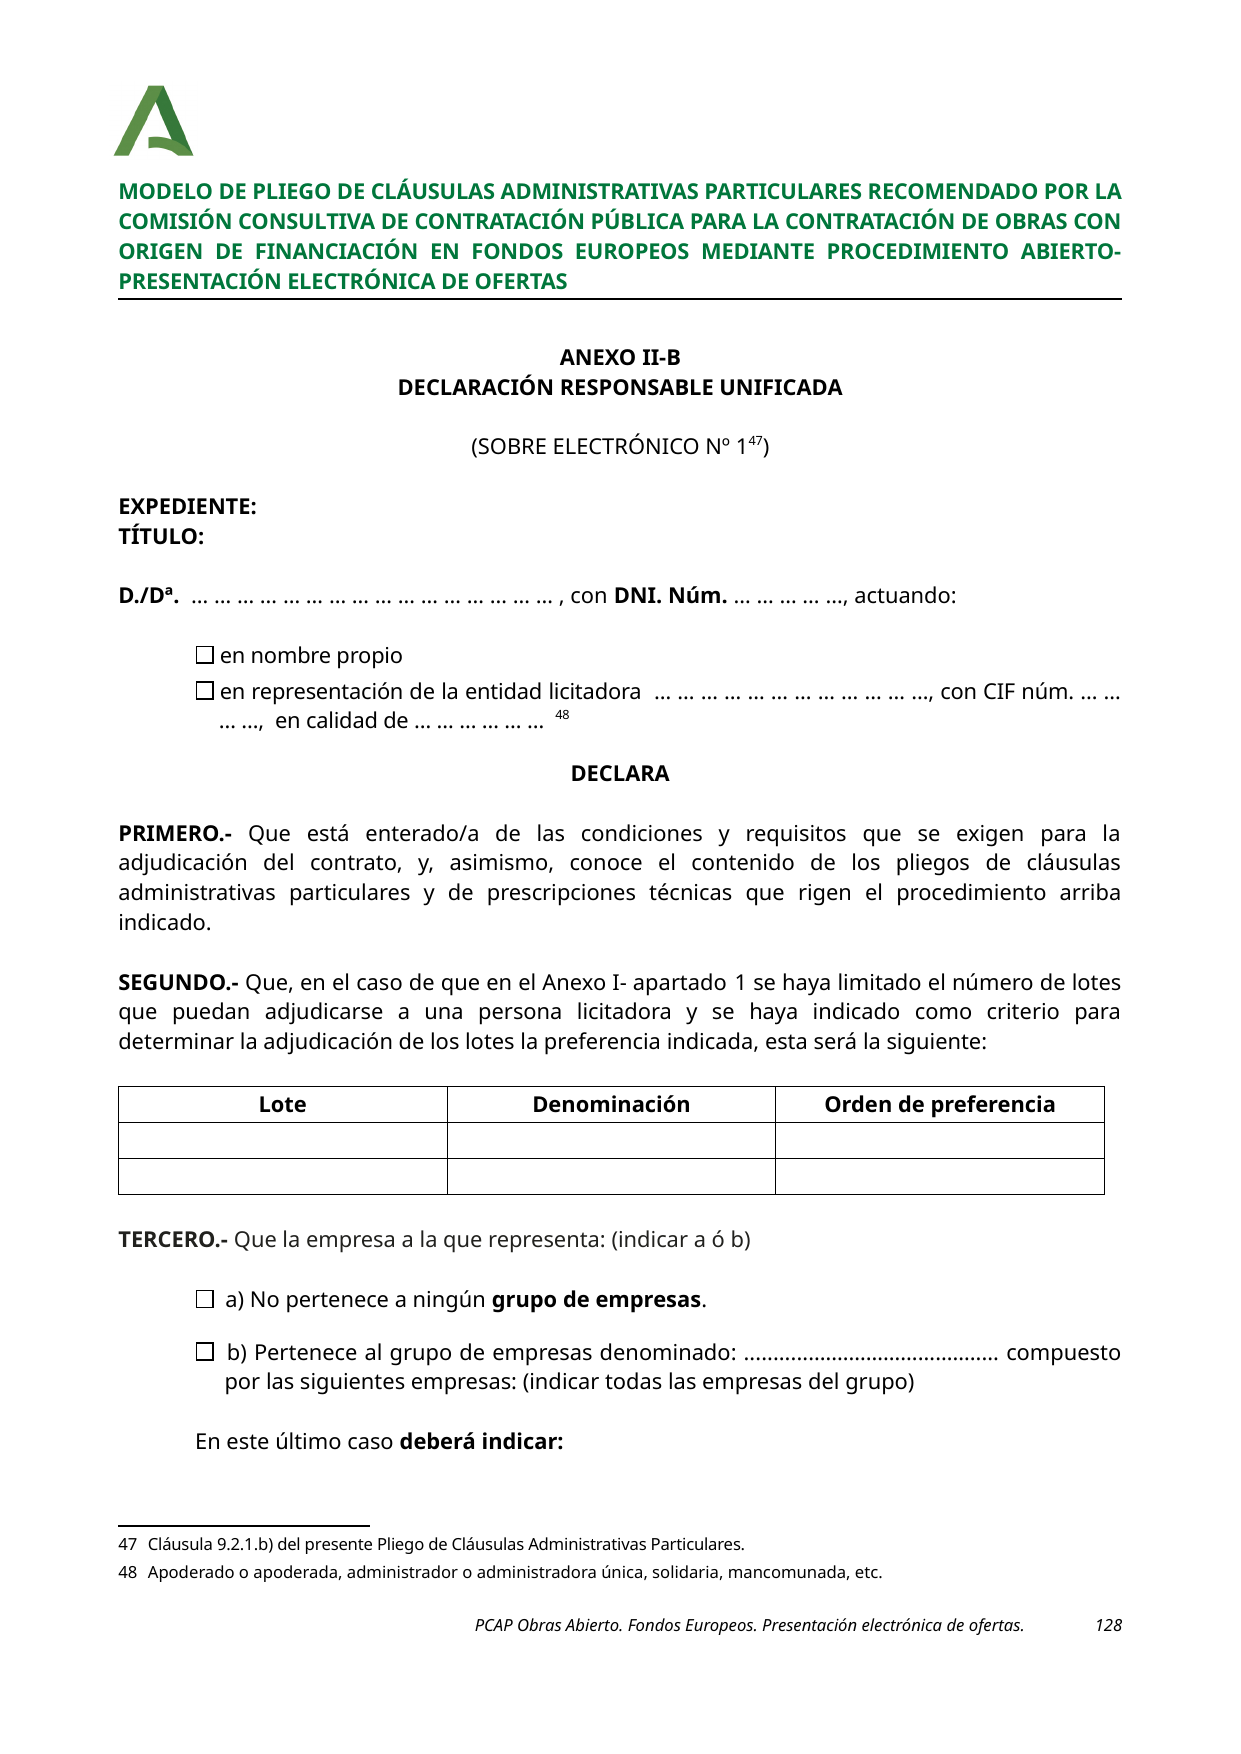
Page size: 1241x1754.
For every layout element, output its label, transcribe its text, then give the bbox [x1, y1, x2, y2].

table_header Lote [119, 1087, 447, 1122]
table_cell [448, 1159, 775, 1194]
text En este último caso deberá indicar: [118, 1426, 1122, 1456]
text (SOBRE ELECTRÓNICO Nº 1) [118, 431, 1122, 461]
text PRIMERO.- Que está enterado/a de las condiciones y requisitos que se exigen para la adjudicación del contrato, y, asimismo, conoce el contenido de los pliegos de cláusulas administrativas particulares y de prescripciones técnicas que rigen el procedimiento arriba indicado. [118, 818, 1122, 937]
text Apoderado o apoderada, administrador o administradora única, solidaria, mancomunada, etc. [118, 1561, 1122, 1584]
text TERCERO.- Que la empresa a la que representa: (indicar a ó b) [118, 1224, 1122, 1254]
text EXPEDIENTE: [118, 491, 1122, 521]
text DECLARA [118, 758, 1122, 788]
text ANEXO II-B [118, 342, 1122, 372]
text a) No pertenece a ningún grupo de empresas. [118, 1284, 1122, 1314]
picture [109, 81, 198, 160]
text Cláusula 9.2.1.b) del presente Pliego de Cláusulas Administrativas Particulares. [118, 1532, 1122, 1555]
table_header Orden de preferencia [776, 1087, 1104, 1122]
table_cell [448, 1123, 775, 1158]
text MODELO DE PLIEGO DE CLÁUSULAS ADMINISTRATIVAS PARTICULARES RECOMENDADO POR LA COMISIÓN CONSULTIVA DE CONTRATACIÓN PÚBLICA PARA LA CONTRATACIÓN DE OBRAS CON ORIGEN DE FINANCIACIÓN EN FONDOS EUROPEOS MEDIANTE PROCEDIMIENTO ABIERTO- PRESENTACIÓN ELECTRÓNICA DE OFERTAS [118, 176, 1122, 298]
text en representación de la entidad licitadora … … … … … … … … … … … …, con CIF núm. … … … …, en calidad de … … … … … … [195, 676, 1122, 735]
text en nombre propio [189, 640, 1122, 670]
text b) Pertenece al grupo de empresas denominado: ............………………………..... compuesto por las siguientes empresas: (indicar todas las empresas del grupo) [195, 1337, 1122, 1396]
text SEGUNDO.- Que, en el caso de que en el Anexo I- apartado 1 se haya limitado el número de lotes que puedan adjudicarse a una persona licitadora y se haya indicado como criterio para determinar la adjudicación de los lotes la preferencia indicada, esta será la siguiente: [118, 967, 1122, 1056]
table_cell [119, 1123, 447, 1158]
text D./Dª. … … … … … … … … … … … … … … … … , con DNI. Núm. … … … … …, actuando: [118, 580, 1122, 610]
table_cell [776, 1123, 1104, 1158]
text TÍTULO: [118, 521, 1122, 551]
table_cell [119, 1159, 447, 1194]
text DECLARACIÓN RESPONSABLE UNIFICADA [118, 372, 1122, 402]
table_header Denominación [448, 1087, 775, 1122]
table_cell [776, 1159, 1104, 1194]
